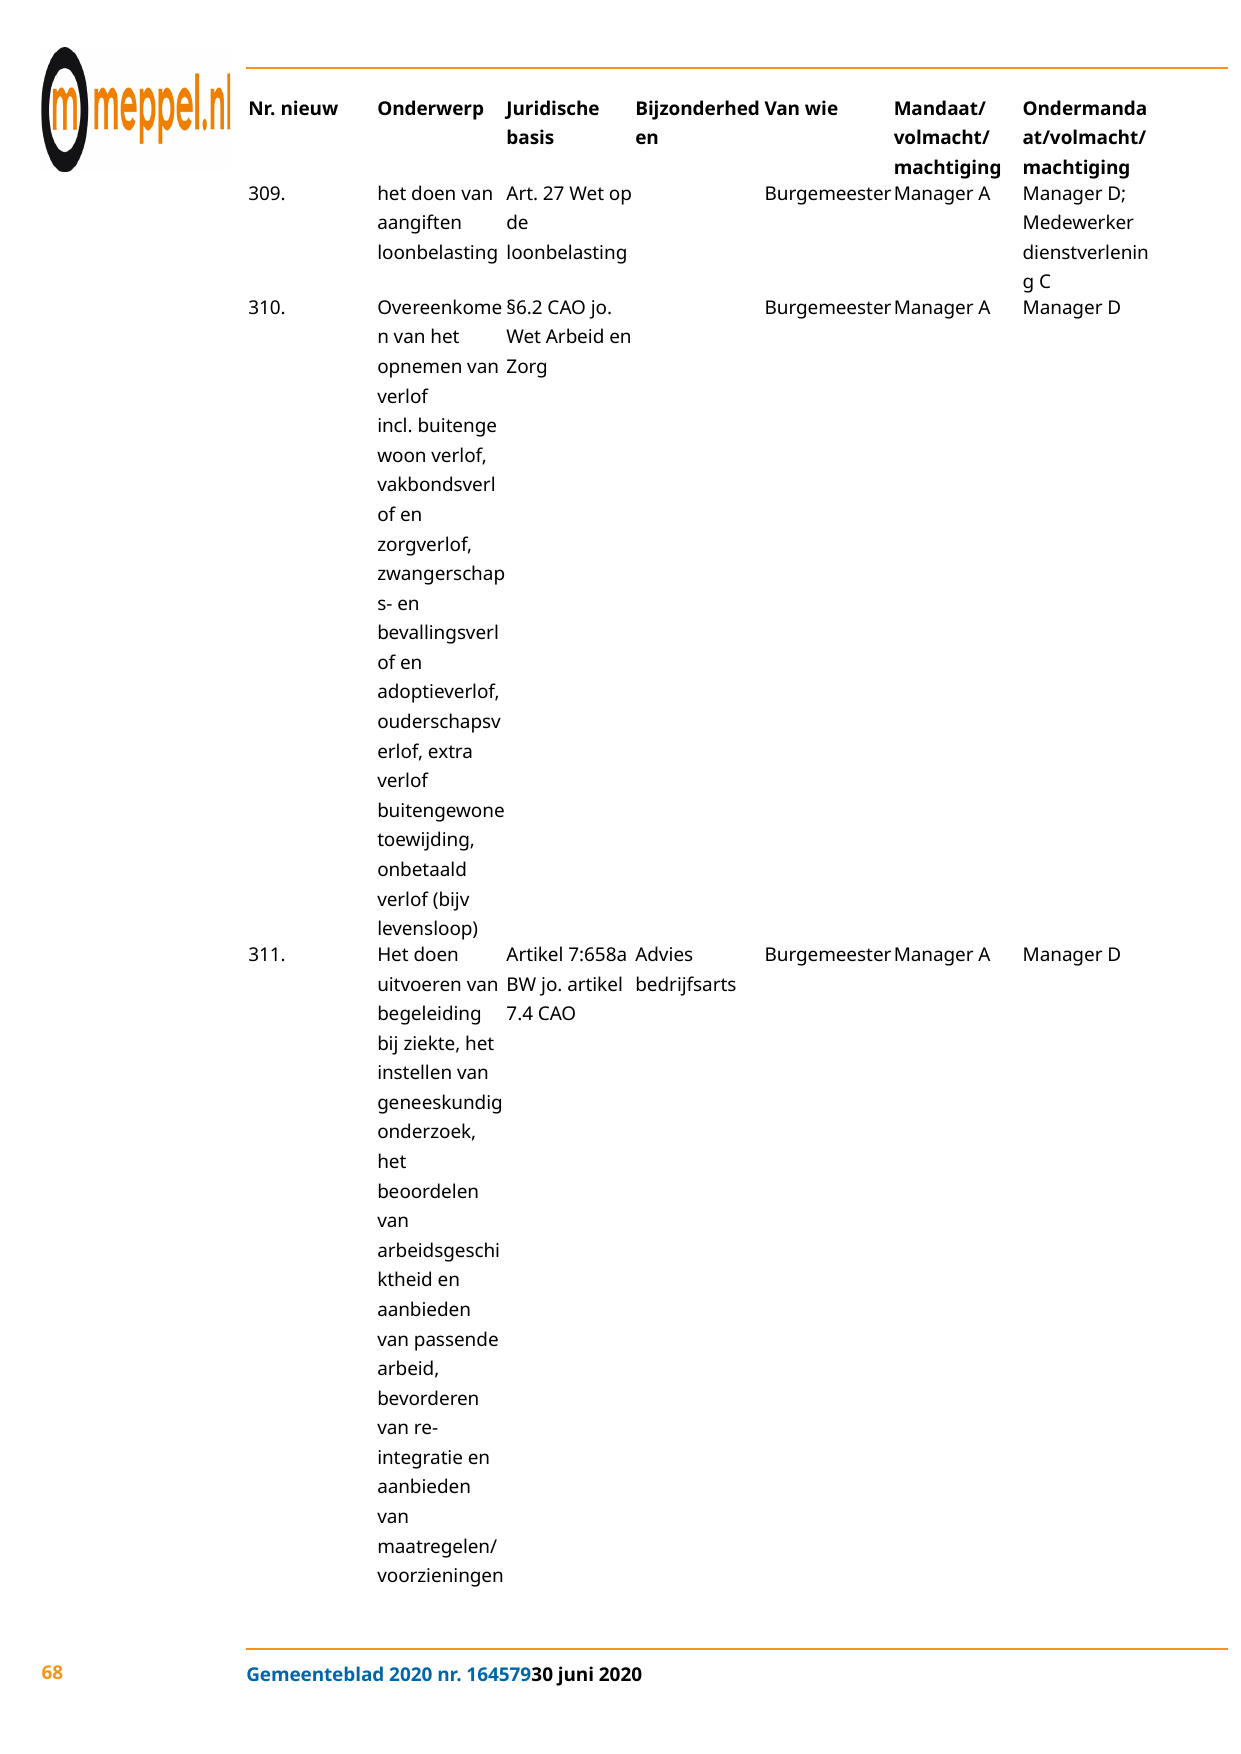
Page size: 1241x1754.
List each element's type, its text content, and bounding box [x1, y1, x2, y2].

table_cell [248, 180, 377, 294]
table_cell Manager A [894, 180, 1022, 294]
table_cell [248, 941, 377, 1588]
table_cell [635, 294, 764, 941]
table_cell [635, 180, 764, 294]
table_cell §6.2 CAO jo. Wet Arbeid en Zorg [506, 294, 635, 941]
table_cell Burgemeester [764, 941, 893, 1588]
table_cell het doen van aangiften loonbelasting [377, 180, 506, 294]
table_cell [248, 294, 377, 941]
table_cell Burgemeester [764, 294, 893, 941]
table_header Juridische basis [506, 95, 635, 180]
table_cell Artikel 7:658a BW jo. artikel 7.4 CAO [506, 941, 635, 1588]
picture [41, 47, 231, 172]
table_cell Manager D [1023, 294, 1152, 941]
table_header Mandaat/volmacht/machtiging [894, 95, 1022, 180]
table_cell Art. 27 Wet op de loonbelasting [506, 180, 635, 294]
table_cell Advies bedrijfsarts [635, 941, 764, 1588]
table_cell Burgemeester [764, 180, 893, 294]
table_header Nr. nieuw [248, 95, 377, 180]
table_cell Het doen uitvoeren van begeleiding bij ziekte, het instellen van geneeskundig onderzoek, het beoordelen van arbeidsgeschiktheid en aanbieden van passende arbeid, bevorderen van re-integratie en aanbieden van maatregelen/ voorzieningen [377, 941, 506, 1588]
table_cell Overeenkomen van het opnemen van verlof incl. buitengewoon verlof, vakbondsverlof en zorgverlof, zwangerschaps- en bevallingsverlof en adoptieverlof, ouderschapsverlof, extra verlof buitengewone toewijding, onbetaald verlof (bijv levensloop) [377, 294, 506, 941]
table_cell Manager A [894, 941, 1022, 1588]
table_header Onderwerp [377, 95, 506, 180]
table_cell Manager D [1023, 941, 1152, 1588]
table_header Van wie [764, 95, 893, 180]
table_header Ondermandaat/volmacht/ machtiging [1023, 95, 1152, 180]
table_cell Manager D; Medewerker dienstverlening C [1023, 180, 1152, 294]
table_header Bijzonderheden [635, 95, 764, 180]
table_cell Manager A [894, 294, 1022, 941]
